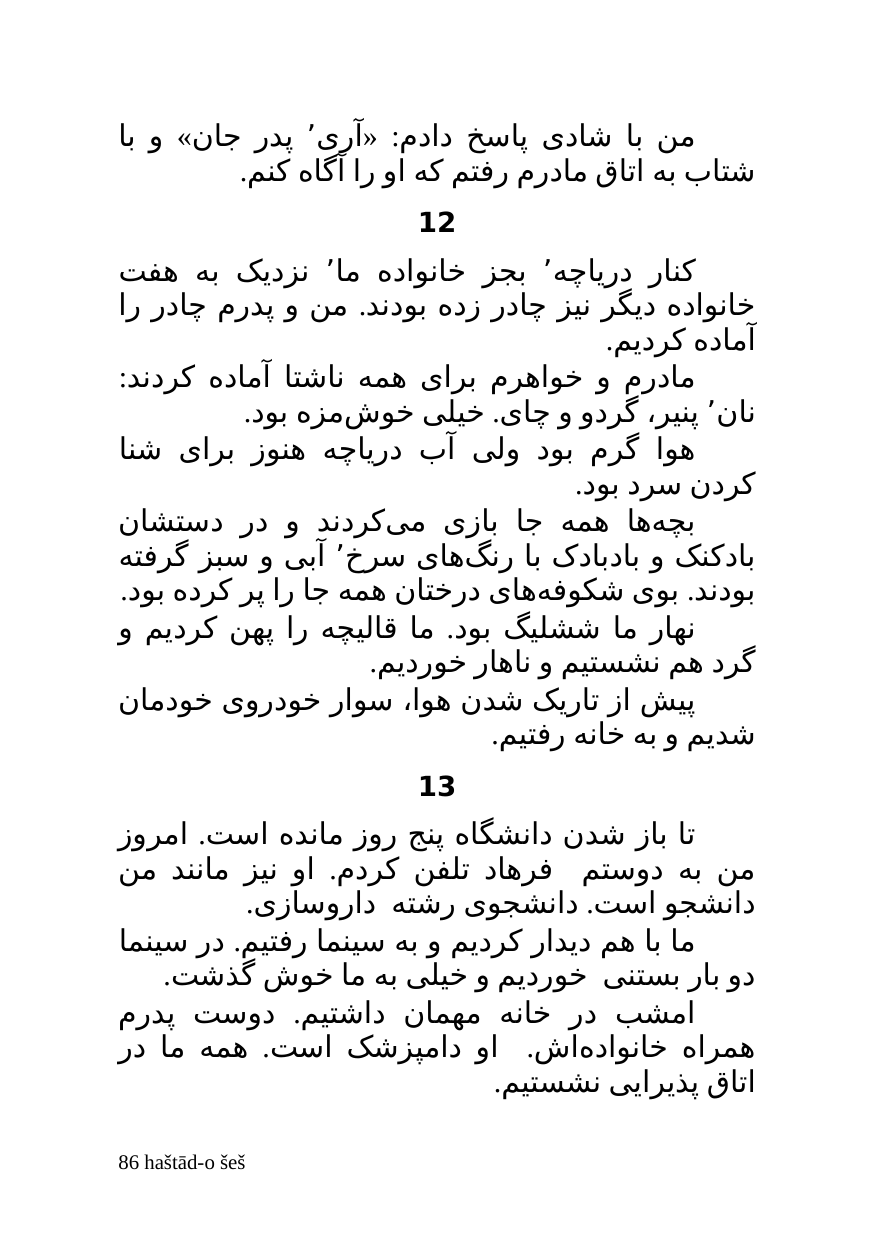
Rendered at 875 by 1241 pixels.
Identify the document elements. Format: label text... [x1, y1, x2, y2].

text مادرم و خواهرم برای همه ناشتا آماده کردند: نان٬ پنیر، گردو و چای. خیلی خوش‌مزه بود. [118, 360, 756, 429]
text هوا گرم بود ولی آب دریاچه هنوز برای شنا کردن سرد بود. [118, 432, 756, 501]
text 86 haštād-o šeš [118, 1150, 756, 1174]
text نهار ما ششلیگ بود. ما قالیچه را پهن کردیم و گرد هم نشستیم و ناهار خوردیم. [118, 610, 756, 679]
text کنار دریاچه٬ بجز خانواده ما٬ نزدیک به هفت خانواده دیگر نیز چادر زده بودند. من و پدرم چادر را آماده کردیم. [118, 253, 756, 357]
text ما با هم دیدار کردیم و به سینما رفتیم. در سینما دو بار بستنی خوردیم و خیلی به ما خوش گذشت. [118, 923, 756, 992]
text تا باز شدن دانشگاه پنج روز مانده است. امروز من به دوستم فرهاد تلفن کردم. او نیز مانند من دانشجو است. دانشجوی رشته داروسازی. [118, 817, 756, 920]
text پیش از تاریک شدن هوا، سوار خودروی خودمان شدیم و به خانه رفتیم. [118, 682, 756, 751]
text امشب در خانه مهمان داشتیم. دوست پدرم همراه خانواده‌اش. او دامپزشک است. همه ما در اتاق پذیرایی نشستیم. [118, 995, 756, 1099]
text من با شادی پاسخ دادم: «آری٬ پدر جان» و با شتاب به اتاق مادرم رفتم که او را آگاه کنم. [118, 118, 756, 187]
text بچه‌ها همه جا بازی می‌کردند و در دستشان بادکنک و بادبادک با رنگ‌های سرخ٬ آبی و سبز گرفته بودند. بوی شکوفه‌های درختان همه جا را پر کرده بود. [118, 504, 756, 607]
